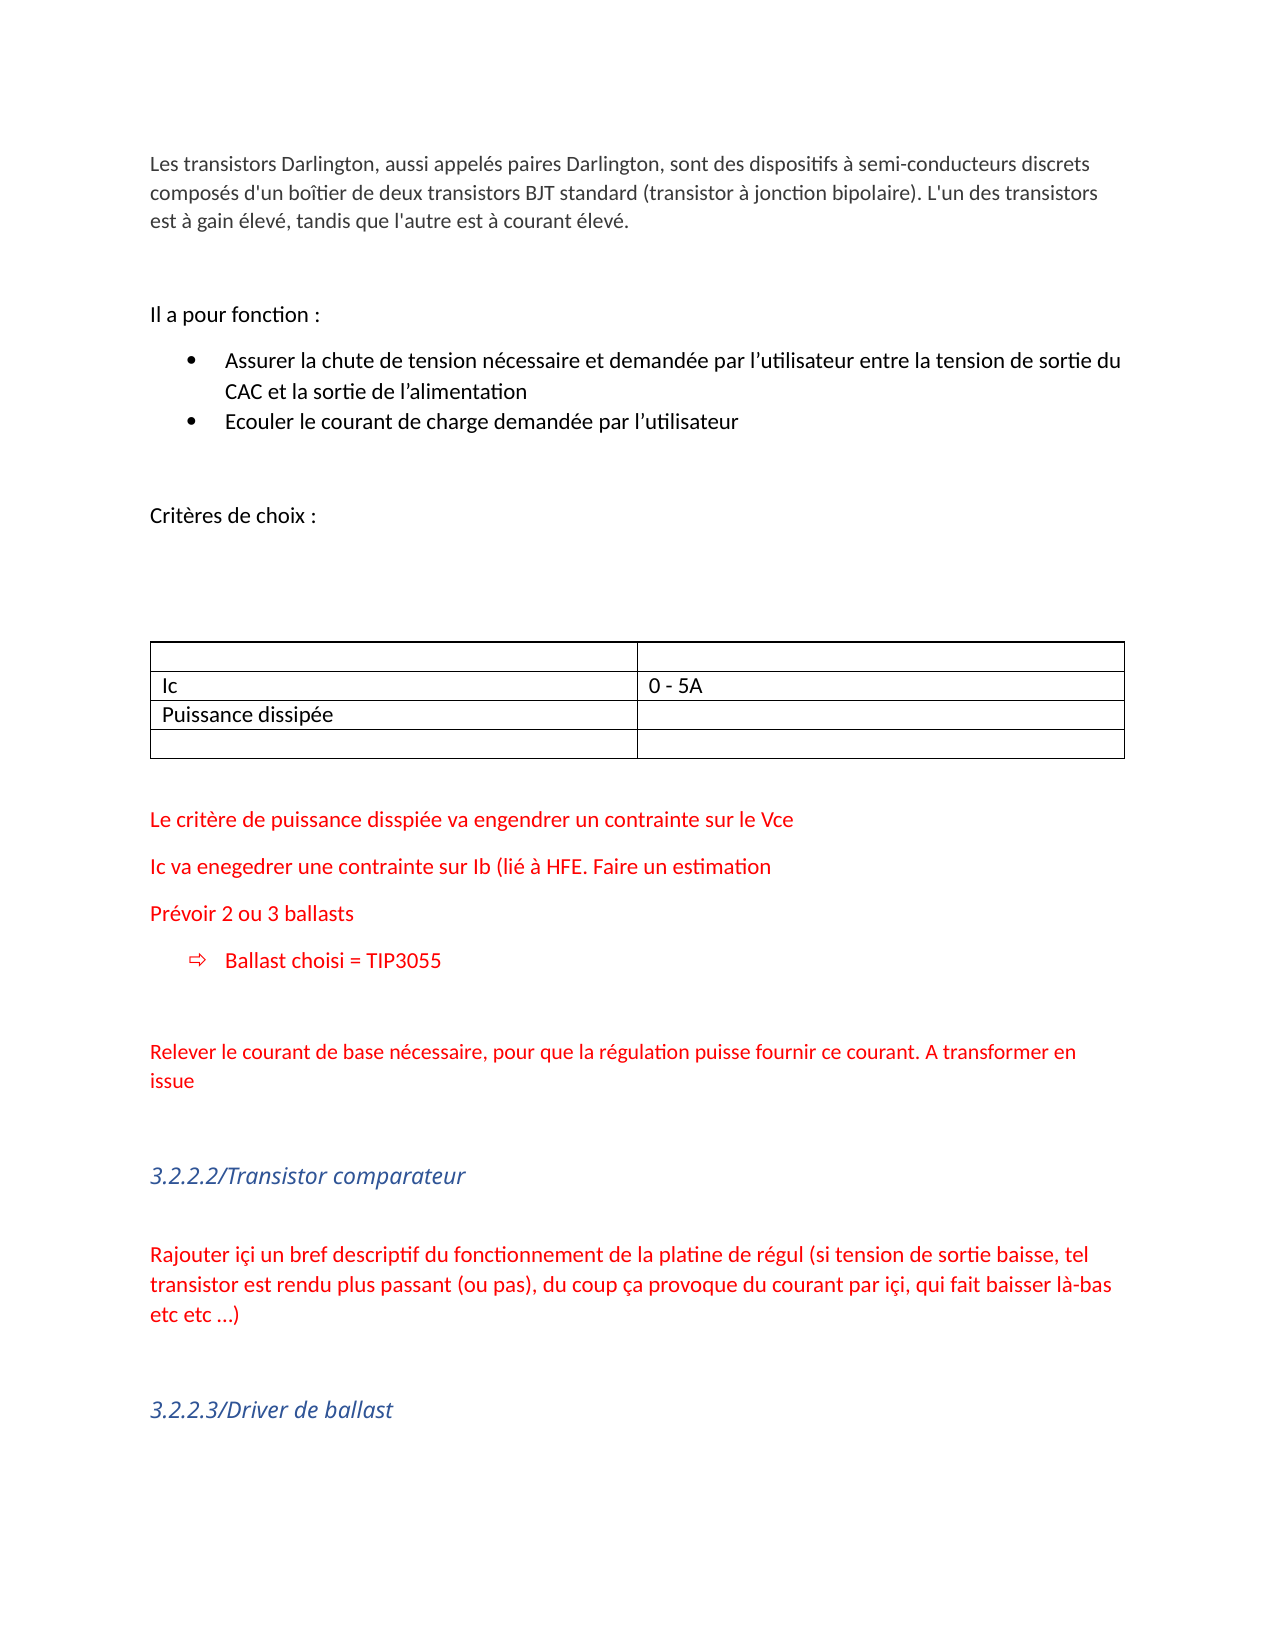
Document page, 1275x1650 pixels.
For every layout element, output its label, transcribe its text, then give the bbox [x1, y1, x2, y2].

text Le critère de puissance disspiée va engendrer un contrainte sur le Vce [150, 806, 1125, 834]
table_cell 0 - 5A [638, 672, 1124, 699]
text Les transistors Darlington, aussi appelés paires Darlington, sont des dispositifs à semi-conducteurs discrets composés d'un boîtier de deux transistors BJT standard (transistor à jonction bipolaire). L'un des transistors est à gain élevé, tandis que l'autre est à courant élevé. [150, 150, 1125, 234]
table_cell Ic [151, 672, 637, 699]
table_header [151, 643, 637, 671]
table_cell [638, 701, 1124, 729]
list Ballast choisi = TIP3055 [187, 946, 1125, 974]
table_header [638, 643, 1124, 671]
table_cell Puissance dissipée [151, 701, 637, 729]
table_cell [151, 730, 637, 758]
subtitle 3.2.2.3/Driver de ballast [150, 1394, 1125, 1426]
text Ic va enegedrer une contrainte sur Ib (lié à HFE. Faire un estimation [150, 852, 1125, 881]
subtitle 3.2.2.2/Transistor comparateur [150, 1159, 1125, 1191]
table_cell [638, 730, 1124, 758]
text Critères de choix : [150, 501, 1125, 529]
text Prévoir 2 ou 3 ballasts [150, 899, 1125, 927]
text Il a pour fonction : [150, 300, 1125, 328]
text Relever le courant de base nécessaire, pour que la régulation puisse fournir ce courant. A transformer en issue [150, 1038, 1125, 1094]
text Rajouter içi un bref descriptif du fonctionnement de la platine de régul (si tension de sortie baisse, tel transistor est rendu plus passant (ou pas), du coup ça provoque du courant par içi, qui fait baisser là-bas etc etc …) [150, 1240, 1125, 1329]
list Ecouler le courant de charge demandée par l’utilisateur [187, 407, 1125, 435]
list Assurer la chute de tension nécessaire et demandée par l’utilisateur entre la tension de sortie du CAC et la sortie de l’alimentation [187, 347, 1125, 405]
